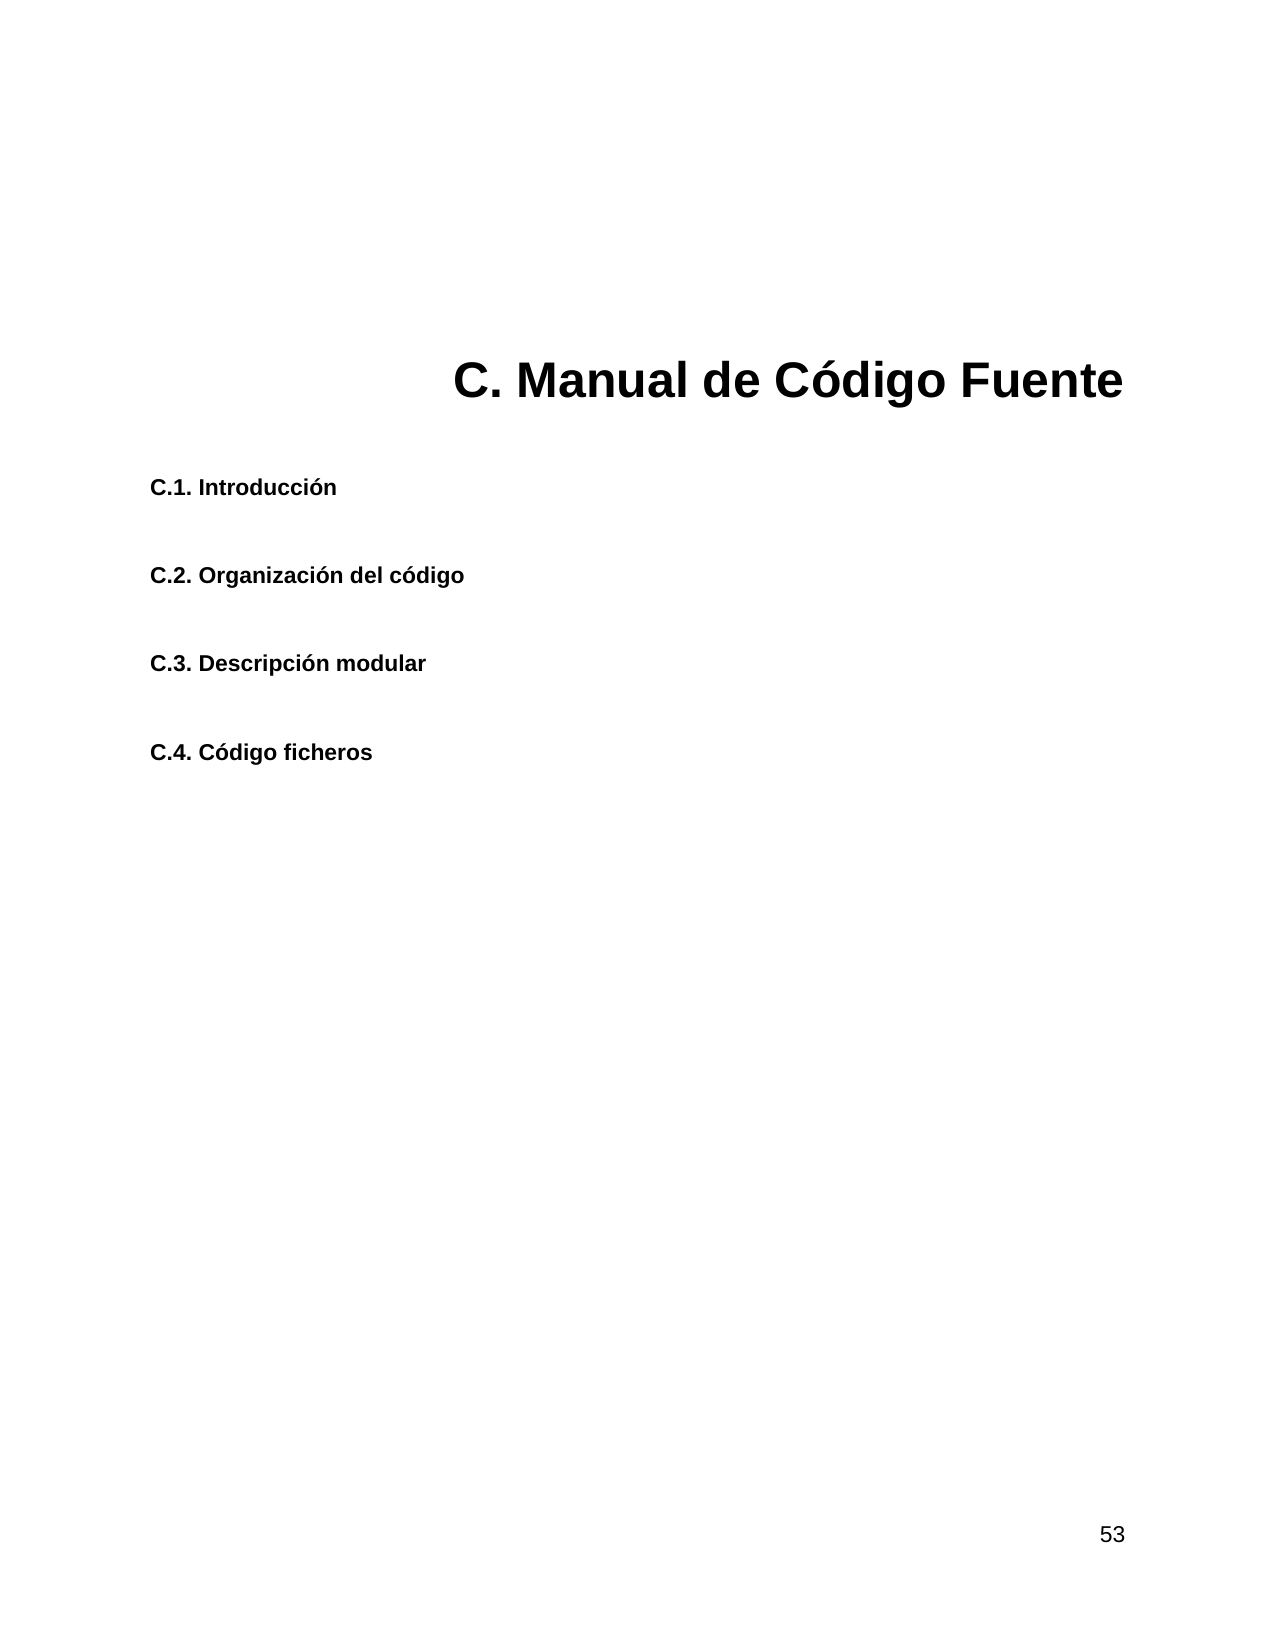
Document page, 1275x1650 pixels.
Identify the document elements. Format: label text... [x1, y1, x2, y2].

text C. Manual de Código Fuente [150, 352, 1125, 408]
text C.1. Introducción [150, 475, 1125, 501]
text C.3. Descripción modular [150, 651, 1125, 677]
text C.2. Organización del código [150, 563, 1125, 589]
text C.4. Código ficheros [150, 739, 1125, 765]
